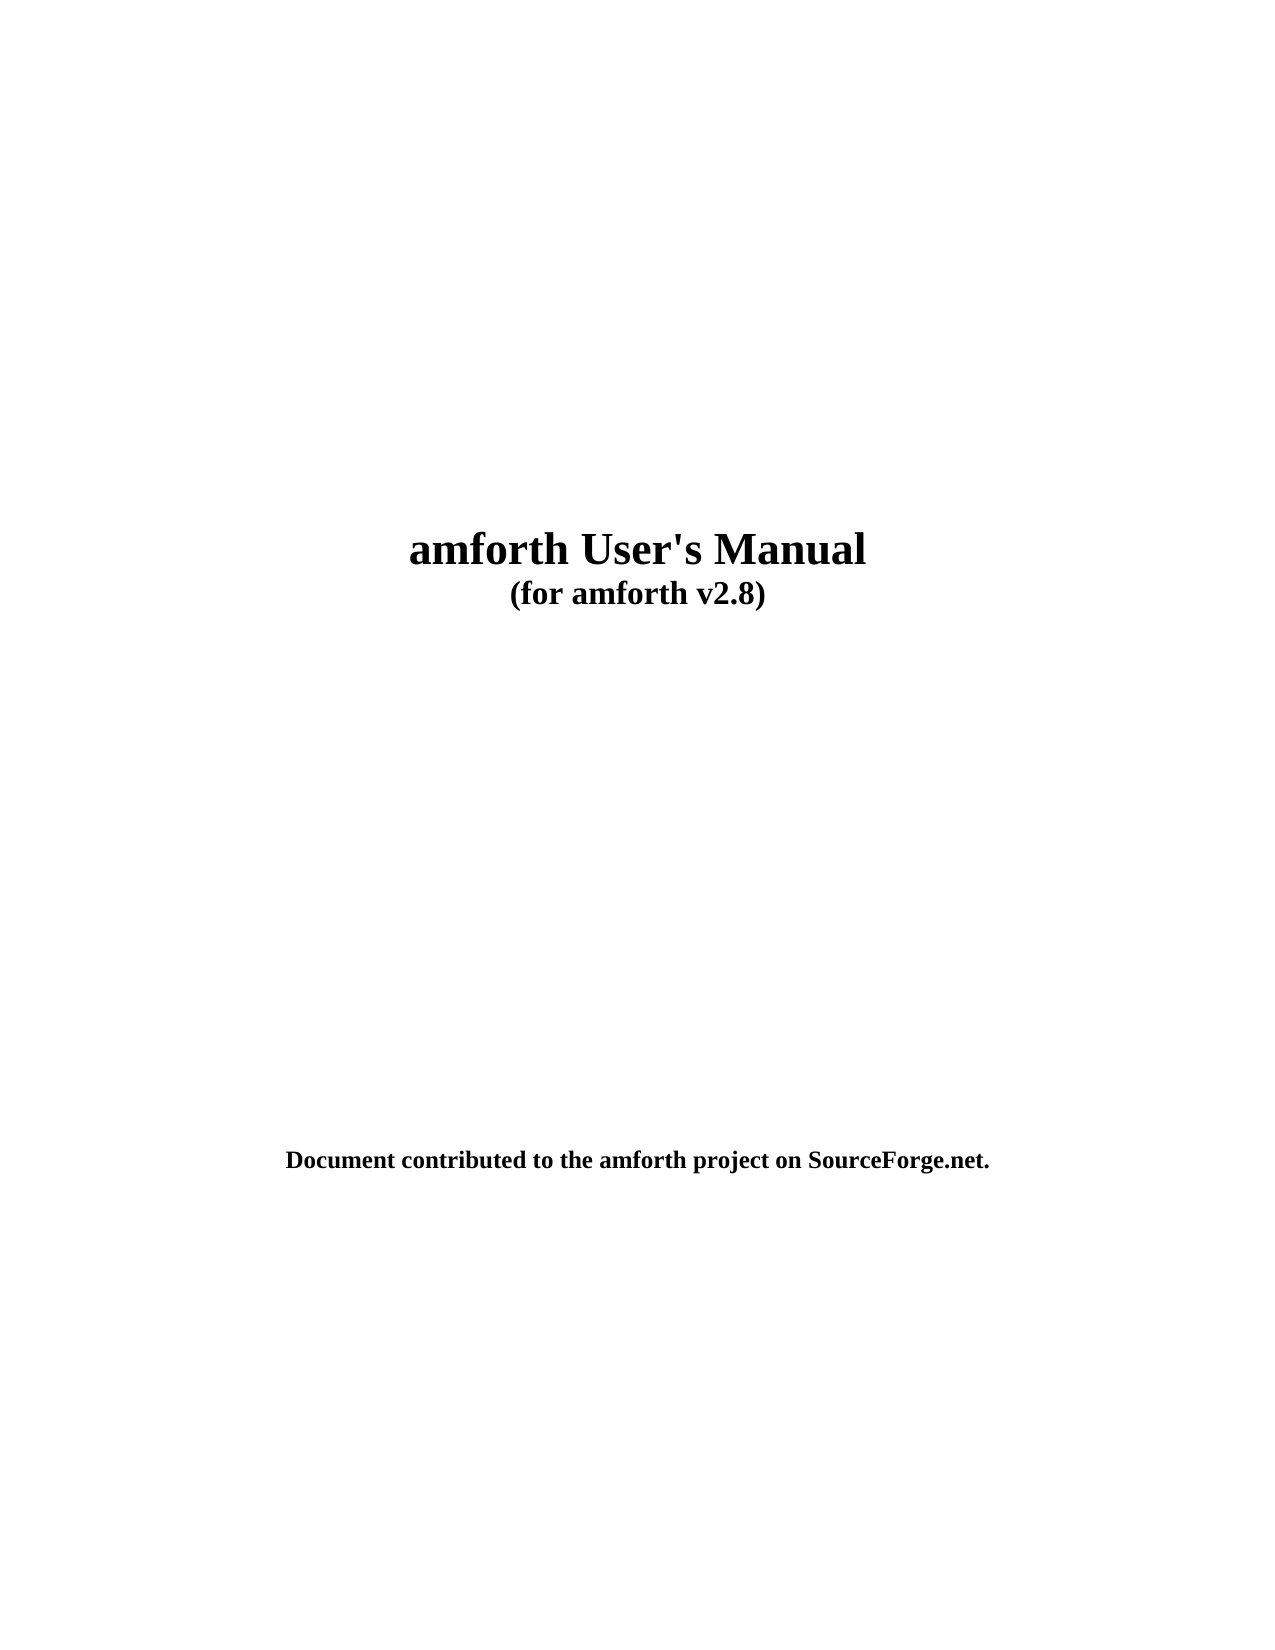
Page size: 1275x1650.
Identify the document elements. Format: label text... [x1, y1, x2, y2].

text amforth User's Manual [118, 524, 1157, 575]
text Document contributed to the amforth project on SourceForge.net. [118, 1147, 1157, 1174]
text (for amforth v2.8) [118, 575, 1157, 612]
